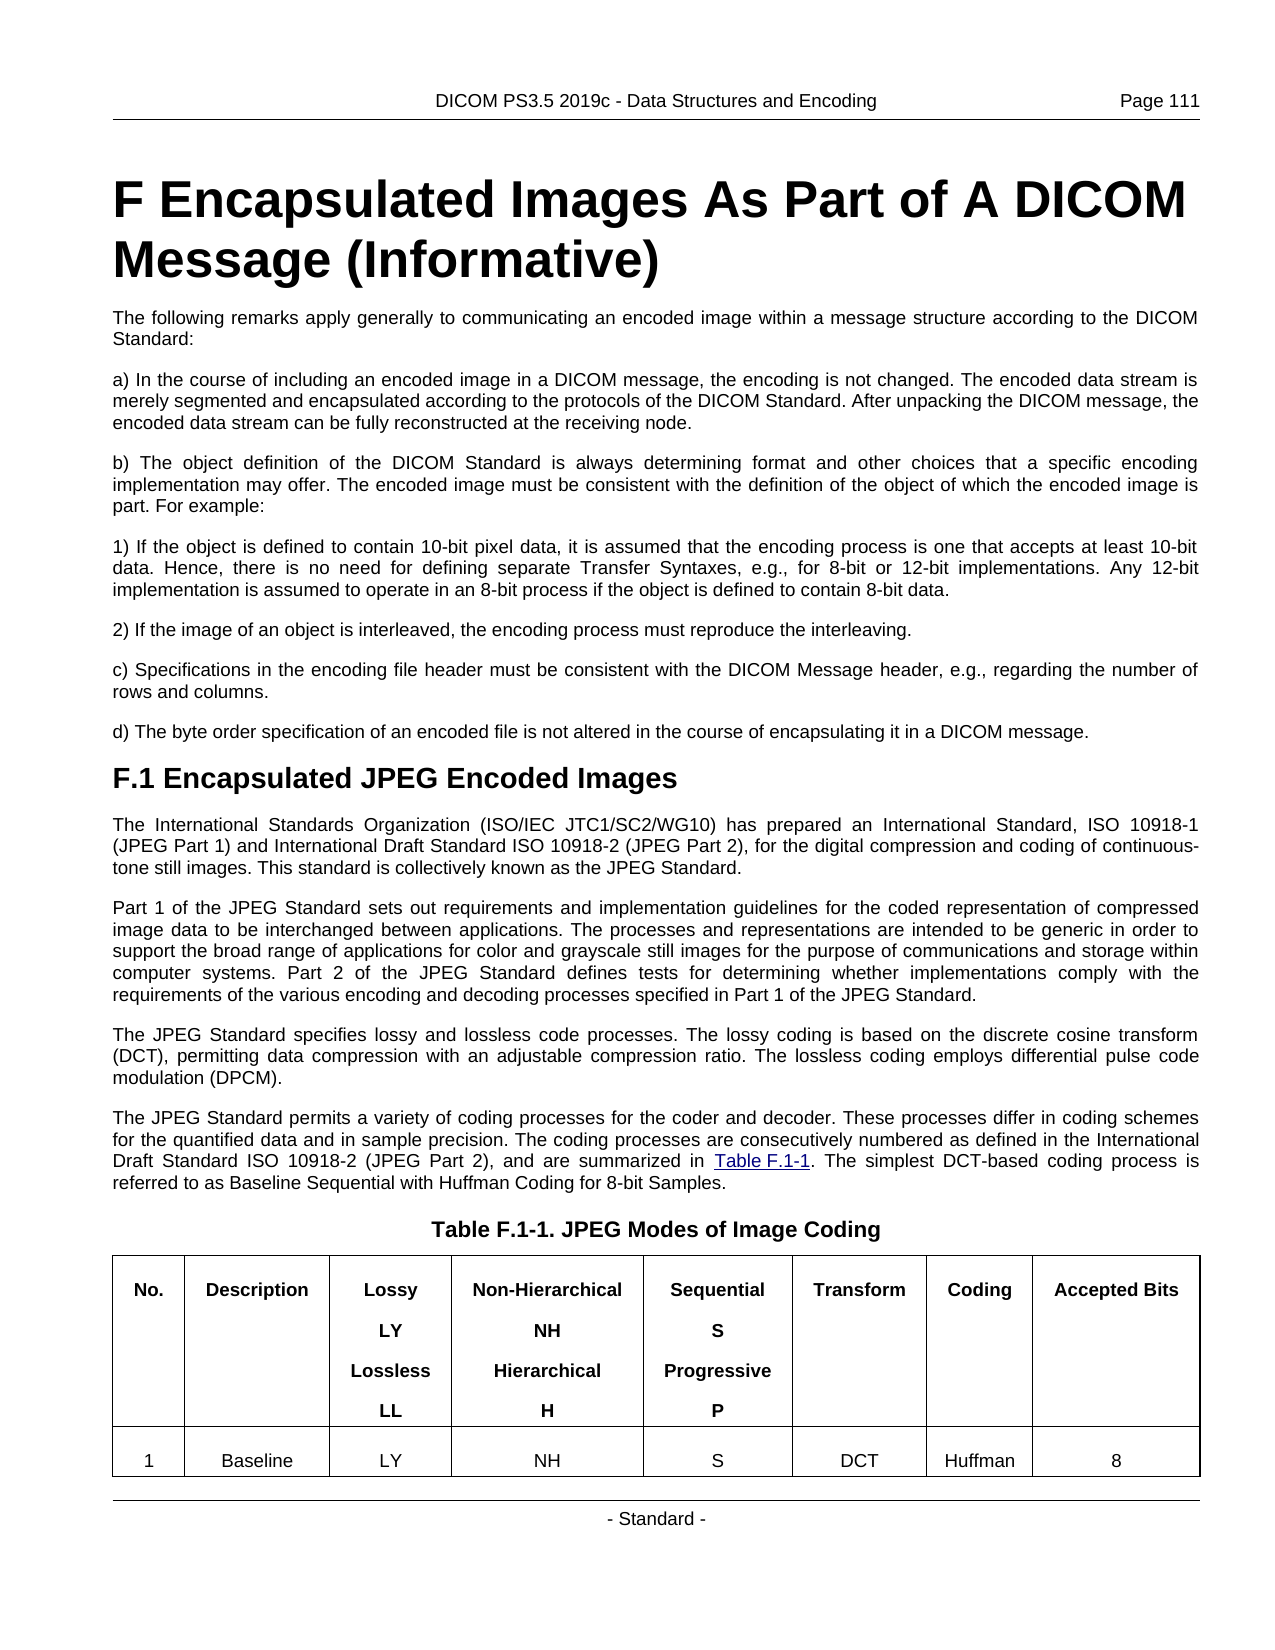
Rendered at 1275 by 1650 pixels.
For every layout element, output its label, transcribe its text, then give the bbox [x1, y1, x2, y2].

table_cell 8 [1033, 1427, 1199, 1476]
table_cell LY [330, 1427, 451, 1476]
text The following remarks apply generally to communicating an encoded image within a message structure according to the DICOM Standard: [112, 307, 1200, 350]
text c) Specifications in the encoding file header must be consistent with the DICOM Message header, e.g., regarding the number of rows and columns. [112, 659, 1200, 702]
text The JPEG Standard permits a variety of coding processes for the coder and decoder. These processes differ in coding schemes for the quantified data and in sample precision. The coding processes are consecutively numbered as defined in the International Draft Standard ISO 10918-2 (JPEG Part 2), and are summarized in Table F.1-1. The simplest DCT-based coding process is referred to as Baseline Sequential with Huffman Coding for 8-bit Samples. [112, 1107, 1200, 1193]
table_header Non-Hierarchical NH Hierarchical H [452, 1256, 643, 1426]
text F Encapsulated Images As Part of A DICOM Message (Informative) [112, 169, 1200, 288]
text Part 1 of the JPEG Standard sets out requirements and implementation guidelines for the coded representation of compressed image data to be interchanged between applications. The processes and representations are intended to be generic in order to support the broad range of applications for color and grayscale still images for the purpose of communications and storage within computer systems. Part 2 of the JPEG Standard defines tests for determining whether implementations comply with the requirements of the various encoding and decoding processes specified in Part 1 of the JPEG Standard. [112, 897, 1200, 1005]
text a) In the course of including an encoded image in a DICOM message, the encoding is not changed. The encoded data stream is merely segmented and encapsulated according to the protocols of the DICOM Standard. After unpacking the DICOM message, the encoded data stream can be fully reconstructed at the receiving node. [112, 368, 1200, 433]
text d) The byte order specification of an encoded file is not altered in the course of encapsulating it in a DICOM message. [112, 721, 1200, 743]
table_header Description [185, 1256, 329, 1426]
table_header Accepted Bits [1033, 1256, 1199, 1426]
table_cell S [644, 1427, 792, 1476]
table_header Coding [927, 1256, 1032, 1426]
text 1) If the object is defined to contain 10-bit pixel data, it is assumed that the encoding process is one that accepts at least 10-bit data. Hence, there is no need for defining separate Transfer Syntaxes, e.g., for 8-bit or 12-bit implementations. Any 12-bit implementation is assumed to operate in an 8-bit process if the object is defined to contain 8-bit data. [112, 535, 1200, 600]
table_cell Huffman [927, 1427, 1032, 1476]
table_cell NH [452, 1427, 643, 1476]
table_header Lossy LY Lossless LL [330, 1256, 451, 1426]
text b) The object definition of the DICOM Standard is always determining format and other choices that a specific encoding implementation may offer. The encoded image must be consistent with the definition of the object of which the encoded image is part. For example: [112, 452, 1200, 517]
text Table F.1-1. JPEG Modes of Image Coding [112, 1216, 1200, 1242]
table_cell Baseline [185, 1427, 329, 1476]
table_cell 1 [113, 1427, 184, 1476]
text The International Standards Organization (ISO/IEC JTC1/SC2/WG10) has prepared an International Standard, ISO 10918-1 (JPEG Part 1) and International Draft Standard ISO 10918-2 (JPEG Part 2), for the digital compression and coding of continuous-tone still images. This standard is collectively known as the JPEG Standard. [112, 814, 1200, 878]
text The JPEG Standard specifies lossy and lossless code processes. The lossy coding is based on the discrete cosine transform (DCT), permitting data compression with an adjustable compression ratio. The lossless coding employs differential pulse code modulation (DPCM). [112, 1024, 1200, 1088]
text F.1 Encapsulated JPEG Encoded Images [112, 761, 1200, 795]
table_cell DCT [793, 1427, 926, 1476]
table_header Transform [793, 1256, 926, 1426]
table_header No. [113, 1256, 184, 1426]
text 2) If the image of an object is interleaved, the encoding process must reproduce the interleaving. [112, 619, 1200, 640]
table_header Sequential S Progressive P [644, 1256, 792, 1426]
